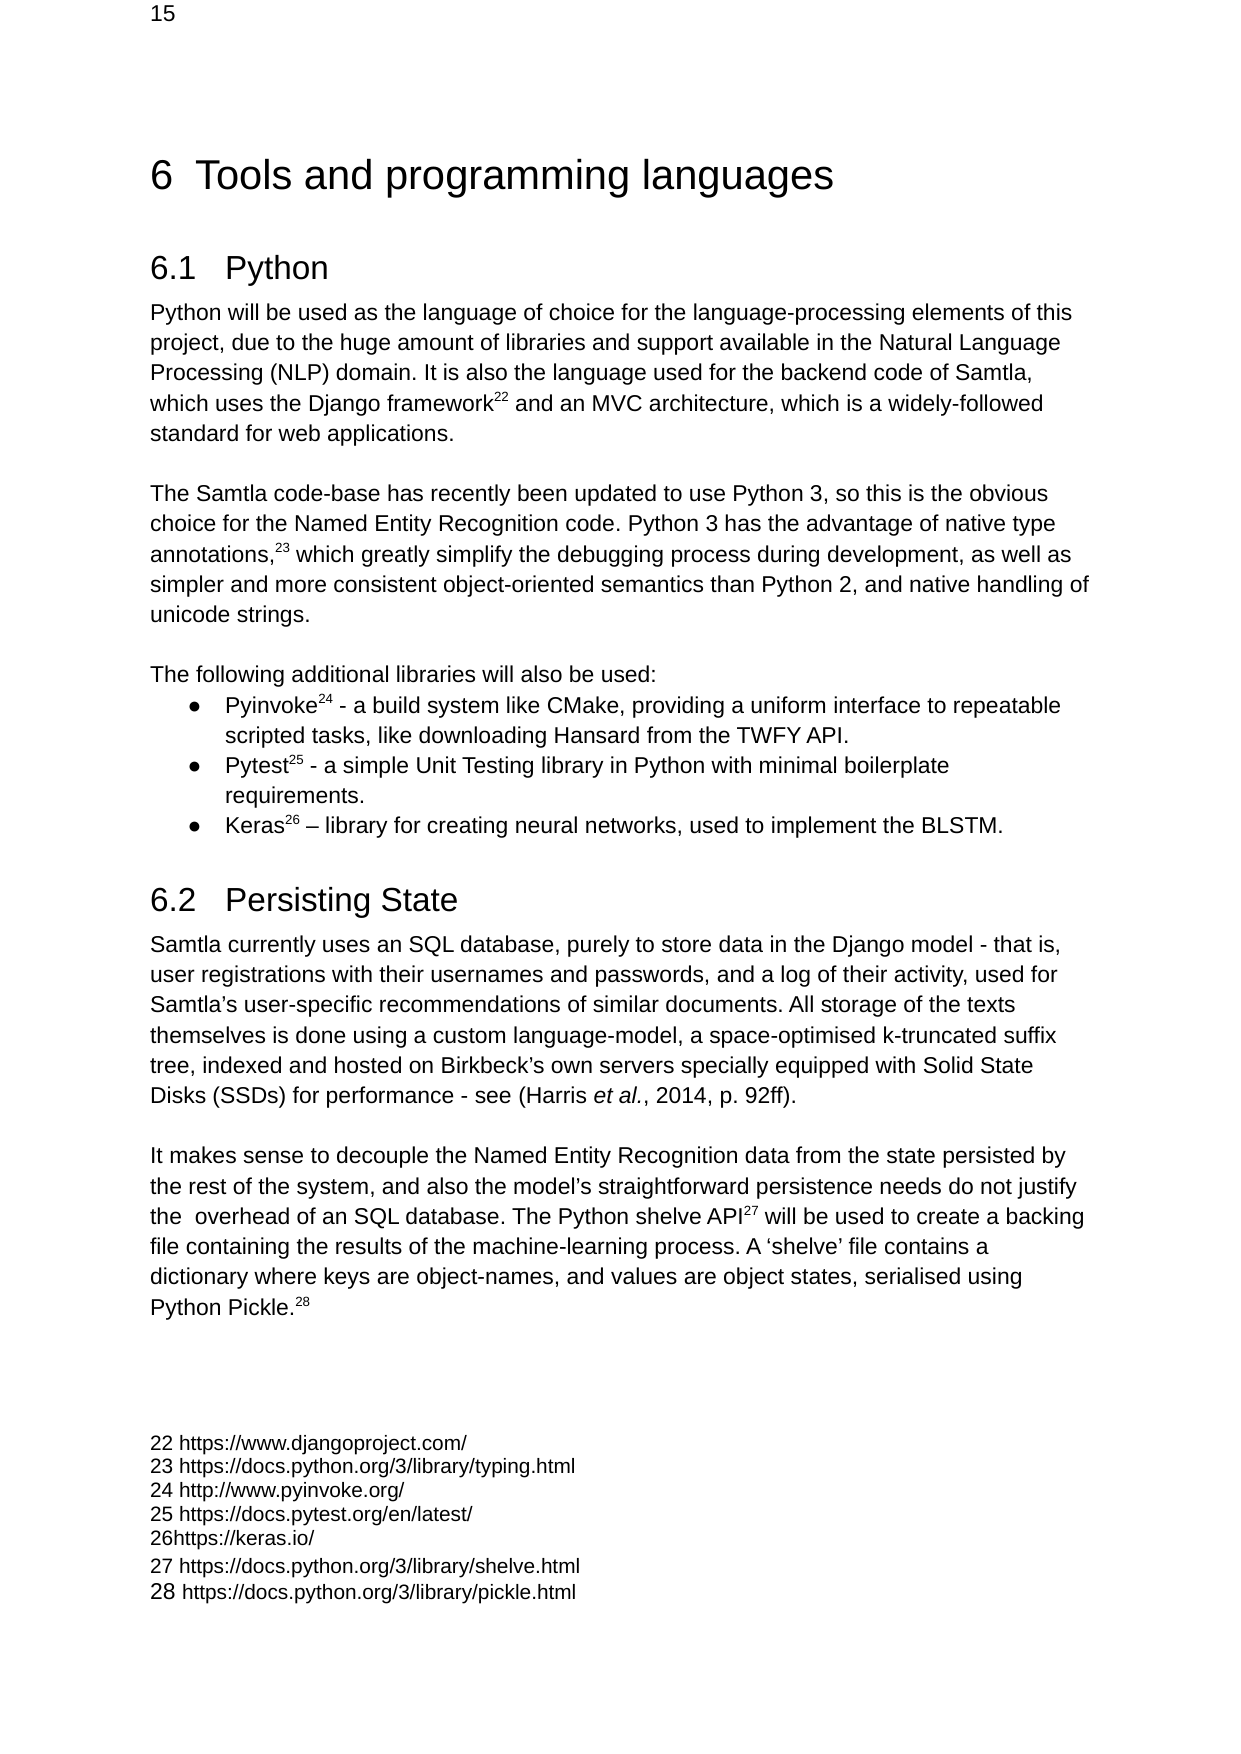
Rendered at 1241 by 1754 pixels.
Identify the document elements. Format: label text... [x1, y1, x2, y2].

text It makes sense to decouple the Named Entity Recognition data from the state persisted by the rest of the system, and also the model’s straightforward persistence needs do not justify the overhead of an SQL database. The Python shelve API will be used to create a backing file containing the results of the machine-learning process. A ‘shelve’ file contains a dictionary where keys are object-names, and values are object states, serialised using Python Pickle. [150, 1142, 1090, 1320]
text The Samtla code-base has recently been updated to use Python 3, so this is the obvious choice for the Named Entity Recognition code. Python 3 has the advantage of native type annotations, which greatly simplify the debugging process during development, as well as simpler and more consistent object-oriented semantics than Python 2, and native handling of unicode strings. [150, 480, 1090, 627]
text https://www.djangoproject.com/ [150, 1430, 1090, 1454]
list https://keras.io/ [150, 1526, 1090, 1550]
list http://www.pyinvoke.org/ [150, 1478, 1090, 1502]
text https://docs.python.org/3/library/typing.html [150, 1454, 1090, 1478]
text https://docs.python.org/3/library/pickle.html [150, 1578, 1090, 1604]
subtitle Persisting State [150, 880, 1090, 918]
subtitle Python [150, 248, 1090, 286]
text Samtla currently uses an SQL database, purely to store data in the Django model - that is, user registrations with their usernames and passwords, and a log of their activity, used for Samtla’s user-specific recommendations of similar documents. All storage of the texts themselves is done using a custom language-model, a space-optimised k-truncated suffix tree, indexed and hosted on Birkbeck’s own servers specially equipped with Solid State Disks (SSDs) for performance - see (Harris et al., 2014, p. 92ff)⁠. [150, 931, 1090, 1108]
list https://docs.pytest.org/en/latest/ [150, 1502, 1090, 1526]
text Python will be used as the language of choice for the language-processing elements of this project, due to the huge amount of libraries and support available in the Natural Language Processing (NLP) domain. It is also the language used for the backend code of Samtla, which uses the Django framework and an MVC architecture, which is a widely-followed standard for web applications. [150, 299, 1090, 446]
list Pyinvoke - a build system like CMake, providing a uniform interface to repeatable scripted tasks, like downloading Hansard from the TWFY API. [187, 692, 1090, 748]
list Keras – library for creating neural networks, used to implement the BLSTM. [187, 812, 1090, 839]
list Pytest - a simple Unit Testing library in Python with minimal boilerplate requirements. [187, 752, 1090, 808]
text https://docs.python.org/3/library/shelve.html [150, 1554, 1090, 1578]
subtitle Tools and programming languages [150, 150, 1090, 198]
text The following additional libraries will also be used: [150, 661, 1090, 688]
